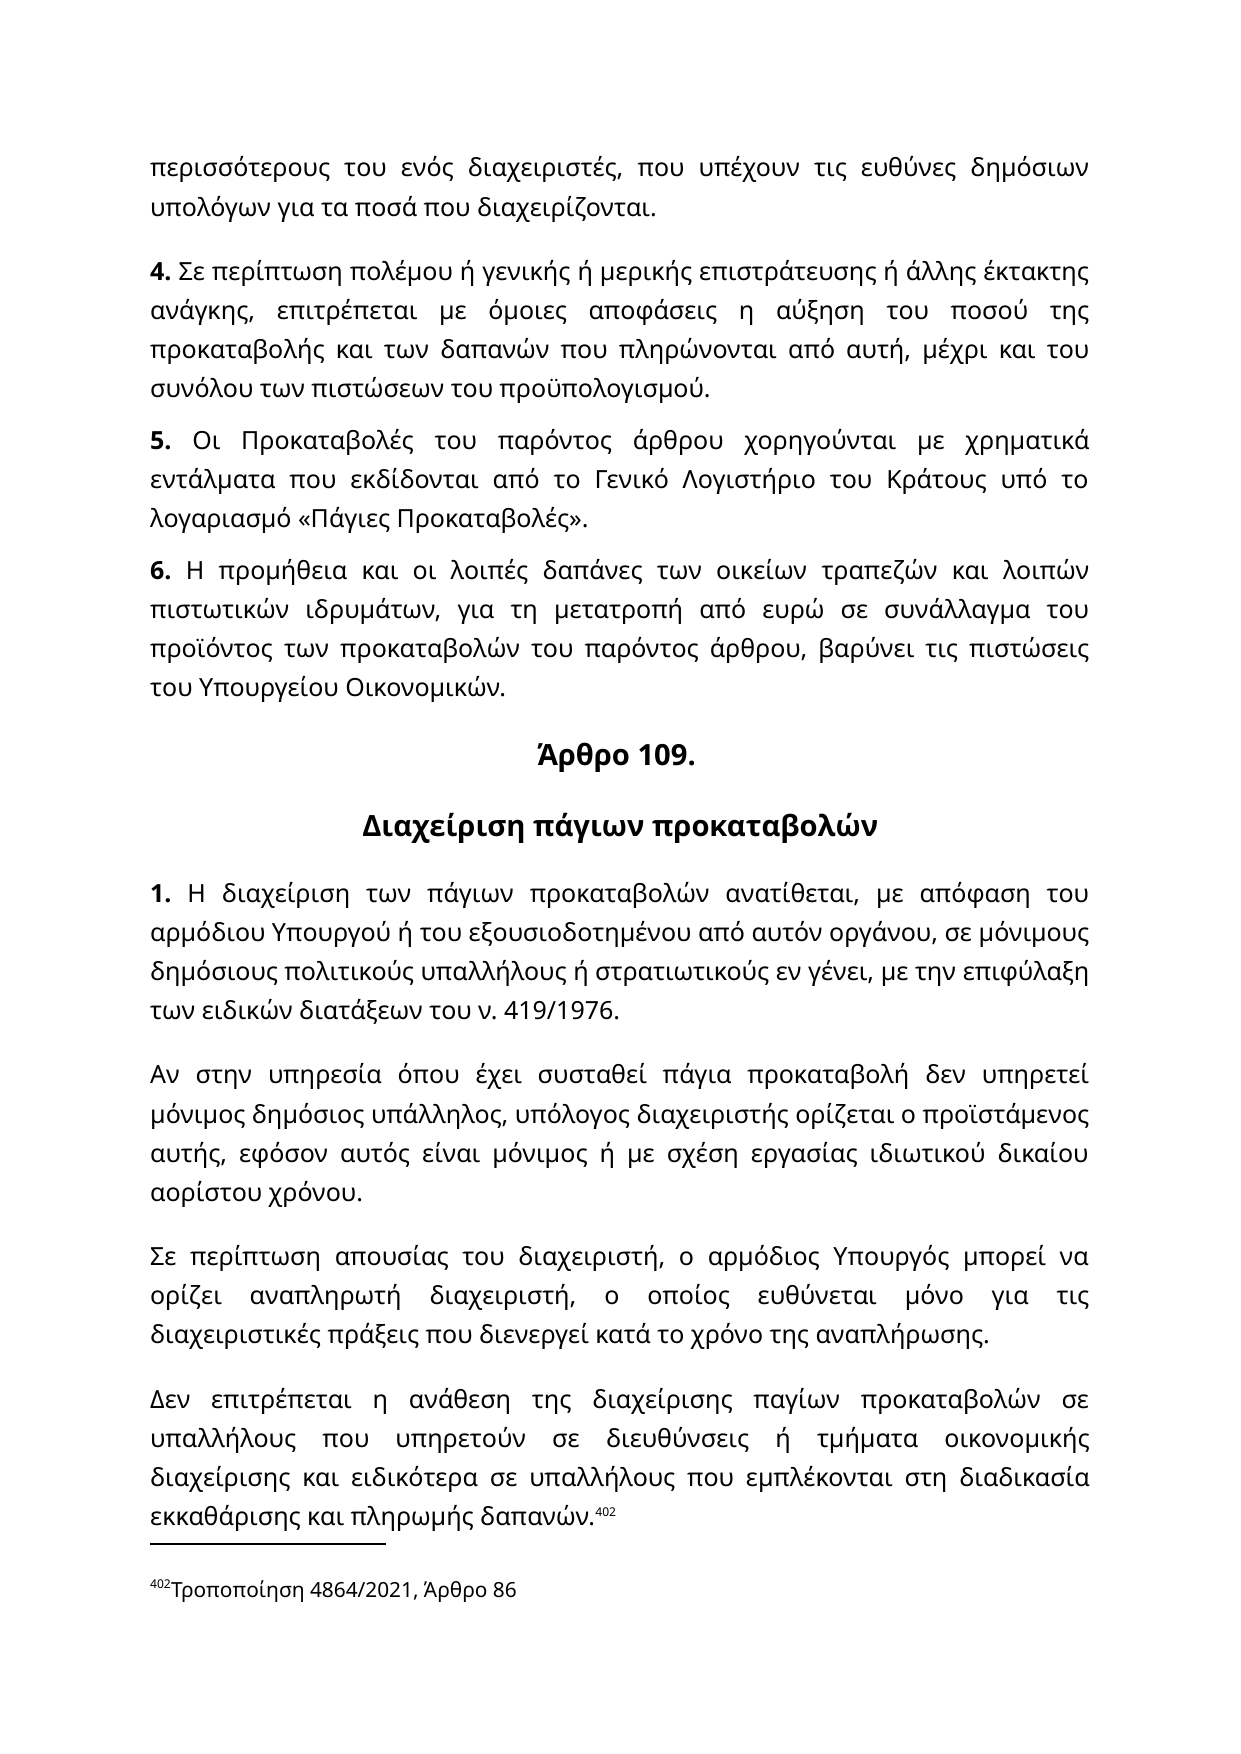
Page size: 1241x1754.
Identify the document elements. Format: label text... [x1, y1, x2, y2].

text 5. Οι Προκαταβολές του παρόντος άρθρου χορηγούνται με χρηματικά εντάλματα που εκδίδονται από το Γενικό Λογιστήριο του Κράτους υπό το λογαριασμό «Πάγιες Προκαταβολές». [150, 422, 1090, 535]
text Σε περίπτωση απουσίας του διαχειριστή, ο αρμόδιος Υπουργός μπορεί να ορίζει αναπληρωτή διαχειριστή, ο οποίος ευθύνεται μόνο για τις διαχειριστικές πράξεις που διενεργεί κατά το χρόνο της αναπλήρωσης. [150, 1239, 1090, 1351]
text περισσότερους του ενός διαχειριστές, που υπέχουν τις ευθύνες δημόσιων υπολόγων για τα ποσά που διαχειρίζονται. [150, 150, 1090, 223]
text 6. Η προμήθεια και οι λοιπές δαπάνες των οικείων τραπεζών και λοιπών πιστωτικών ιδρυμάτων, για τη μετατροπή από ευρώ σε συνάλλαγμα του προϊόντος των προκαταβολών του παρόντος άρθρου, βαρύνει τις πιστώσεις του Υπουργείου Οικονομικών. [150, 552, 1090, 704]
text 4. Σε περίπτωση πολέμου ή γενικής ή μερικής επιστράτευσης ή άλλης έκτακτης ανάγκης, επιτρέπεται με όμοιες αποφάσεις η αύξηση του ποσού της προκαταβο­λής και των δαπανών που πληρώνονται από αυτή, μέχρι και του συνόλου των πιστώσεων του προϋπολογισμού. [150, 253, 1090, 405]
text Αν στην υπηρεσία όπου έχει συσταθεί πάγια προκαταβολή δεν υπηρετεί μόνιμος δημόσιος υπάλληλος, υπόλογος διαχειριστής ορίζεται ο προϊστάμενος αυτής, εφόσον αυτός είναι μόνιμος ή με σχέση εργασίας ιδιωτικού δικαίου αορίστου χρόνου. [150, 1057, 1090, 1209]
text Δεν επιτρέπεται η ανάθεση της διαχείρισης παγίων προκαταβολών σε υπαλλήλους που υπηρετούν σε διευθύνσεις ή τμήματα οικονομικής διαχείρισης και ειδικότερα σε υπαλλήλους που εμπλέκονται στη διαδικασία εκκαθάρισης και πληρωμής δαπανών. [150, 1381, 1090, 1533]
text Τροποποίηση 4864/2021, Άρθρο 86 [150, 1576, 1090, 1604]
subtitle Διαχείριση πάγιων προκαταβολών [150, 805, 1090, 844]
subtitle Άρθρο 109. [150, 734, 1090, 774]
text 1. Η διαχείριση των πάγιων προκαταβολών ανατίθεται, με απόφαση του αρμόδιου Υπουργού ή του εξουσιοδοτημένου από αυτόν οργάνου, σε μόνιμους δημόσιους πολιτικούς υπαλλήλους ή στρατιωτικούς εν γένει, με την επιφύλαξη των ειδικών διατάξεων του ν. 419/1976. [150, 875, 1090, 1027]
